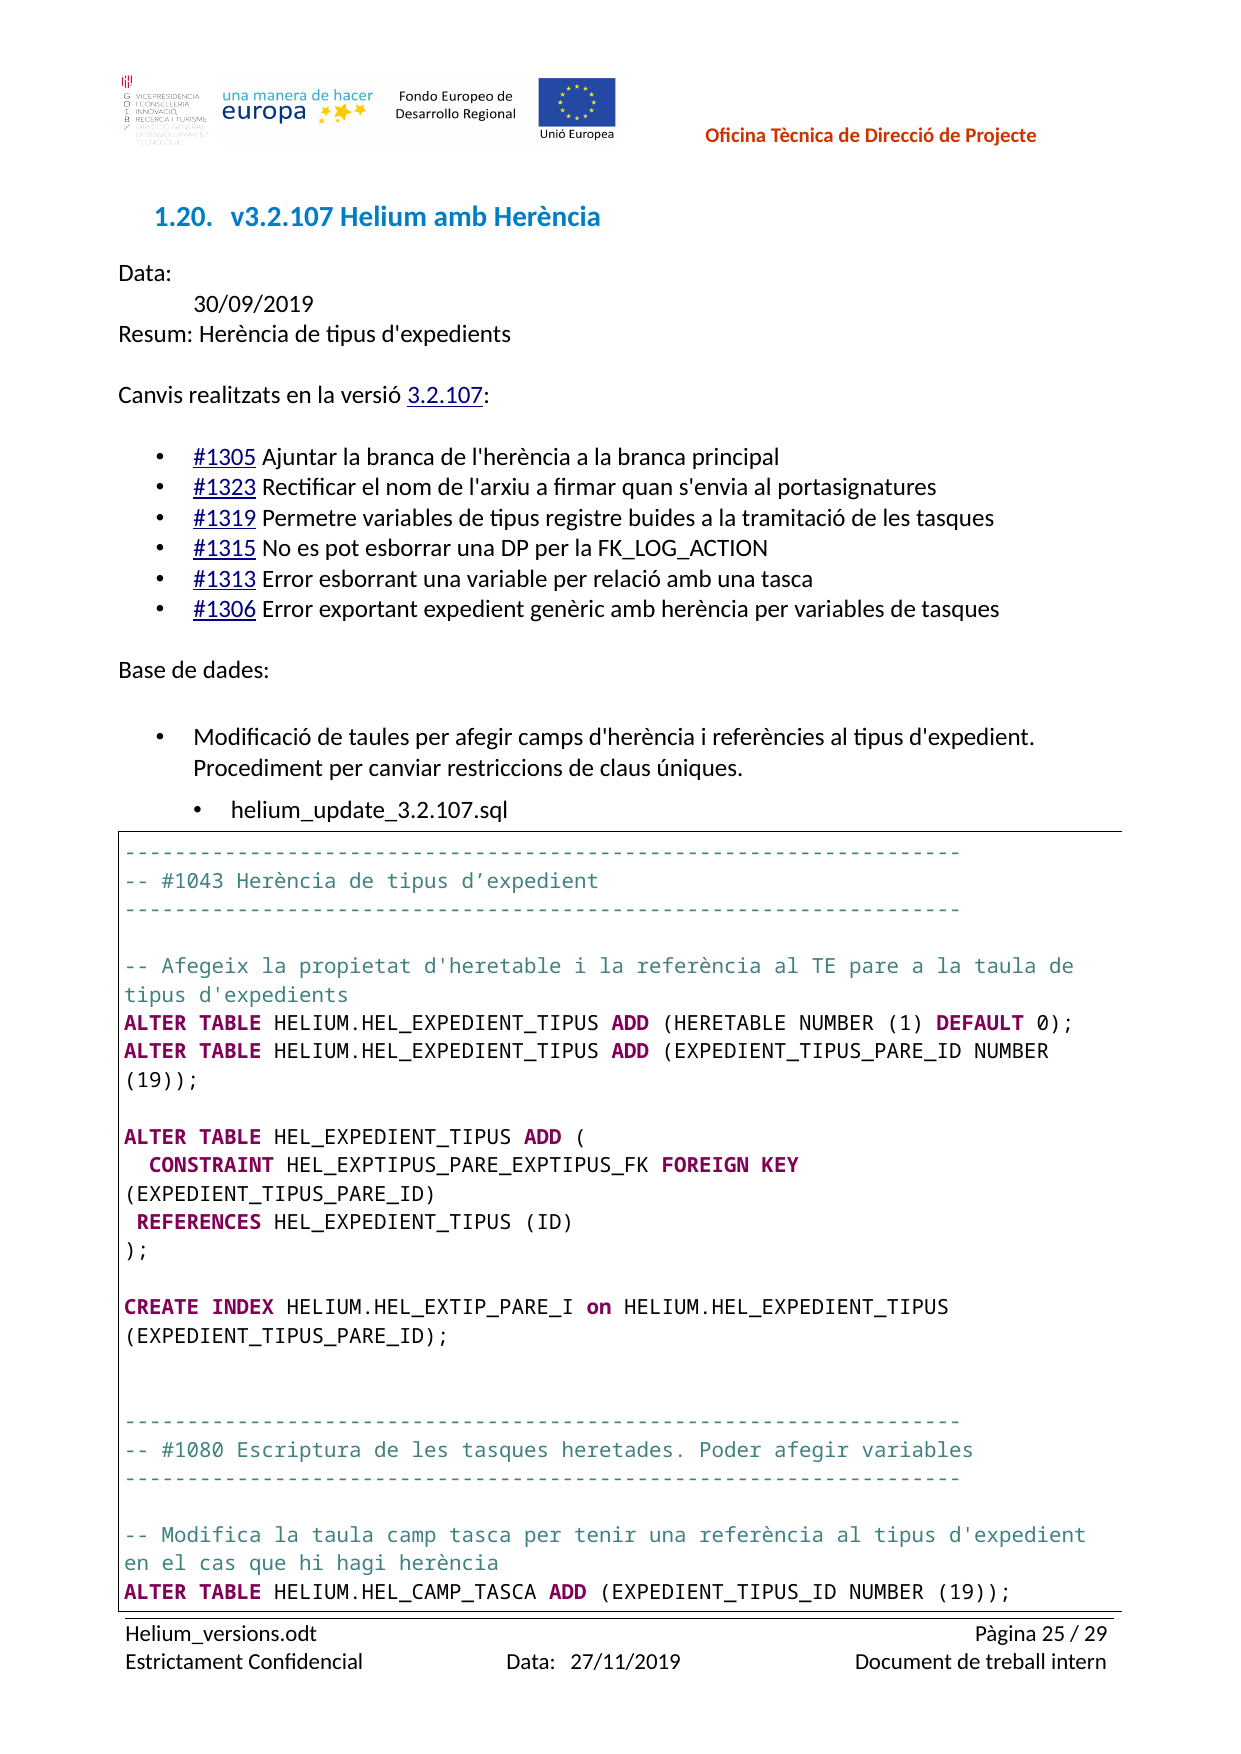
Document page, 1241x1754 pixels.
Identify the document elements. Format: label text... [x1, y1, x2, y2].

list #1315 No es pot esborrar una DP per la FK_LOG_ACTION [156, 532, 1122, 563]
list Modificació de taules per afegir camps d'herència i referències al tipus d'expedient. Procediment per canviar restriccions de claus úniques. [156, 721, 1122, 782]
text Base de dades: [118, 654, 1122, 685]
list helium_update_3.2.107.sql [193, 794, 1122, 825]
list #1323 Rectificar el nom de l'arxiu a firmar quan s'envia al portasignatures [156, 471, 1122, 502]
list #1319 Permetre variables de tipus registre buides a la tramitació de les tasques [156, 502, 1122, 532]
text Canvis realitzats en la versió 3.2.107: [118, 380, 1122, 410]
table_header ------------------------------------------------------------------- -- #1043 Herència de tipus d’expedient ------------------------------------------------------------------- -- Afegeix la propietat d'heretable i la referència al TE pare a la taula de tipus d'expedients ALTER TABLE HELIUM.HEL_EXPEDIENT_TIPUS ADD (HERETABLE NUMBER (1) DEFAULT 0); ALTER TABLE HELIUM.HEL_EXPEDIENT_TIPUS ADD (EXPEDIENT_TIPUS_PARE_ID NUMBER (19)); ALTER TABLE HEL_EXPEDIENT_TIPUS ADD ( CONSTRAINT HEL_EXPTIPUS_PARE_EXPTIPUS_FK FOREIGN KEY (EXPEDIENT_TIPUS_PARE_ID) REFERENCES HEL_EXPEDIENT_TIPUS (ID) ); CREATE INDEX HELIUM.HEL_EXTIP_PARE_I on HELIUM.HEL_EXPEDIENT_TIPUS (EXPEDIENT_TIPUS_PARE_ID); ------------------------------------------------------------------- -- #1080 Escriptura de les tasques heretades. Poder afegir variables ------------------------------------------------------------------- -- Modifica la taula camp tasca per tenir una referència al tipus d'expedient en el cas que hi hagi herència ALTER TABLE HELIUM.HEL_CAMP_TASCA ADD (EXPEDIENT_TIPUS_ID NUMBER (19)); [119, 832, 1122, 1611]
list #1306 Error exportant expedient genèric amb herència per variables de tasques [156, 593, 1122, 624]
subtitle v3.2.107 Helium amb Herència [153, 198, 1122, 234]
text 30/09/2019 [118, 288, 1122, 319]
list #1305 Ajuntar la branca de l'herència a la branca principal [156, 441, 1122, 471]
text Data: [118, 258, 1122, 288]
list #1313 Error esborrant una variable per relació amb una tasca [156, 563, 1122, 593]
picture [118, 73, 213, 147]
text Resum: Herència de tipus d'expedients [118, 319, 1122, 349]
picture [219, 73, 621, 147]
